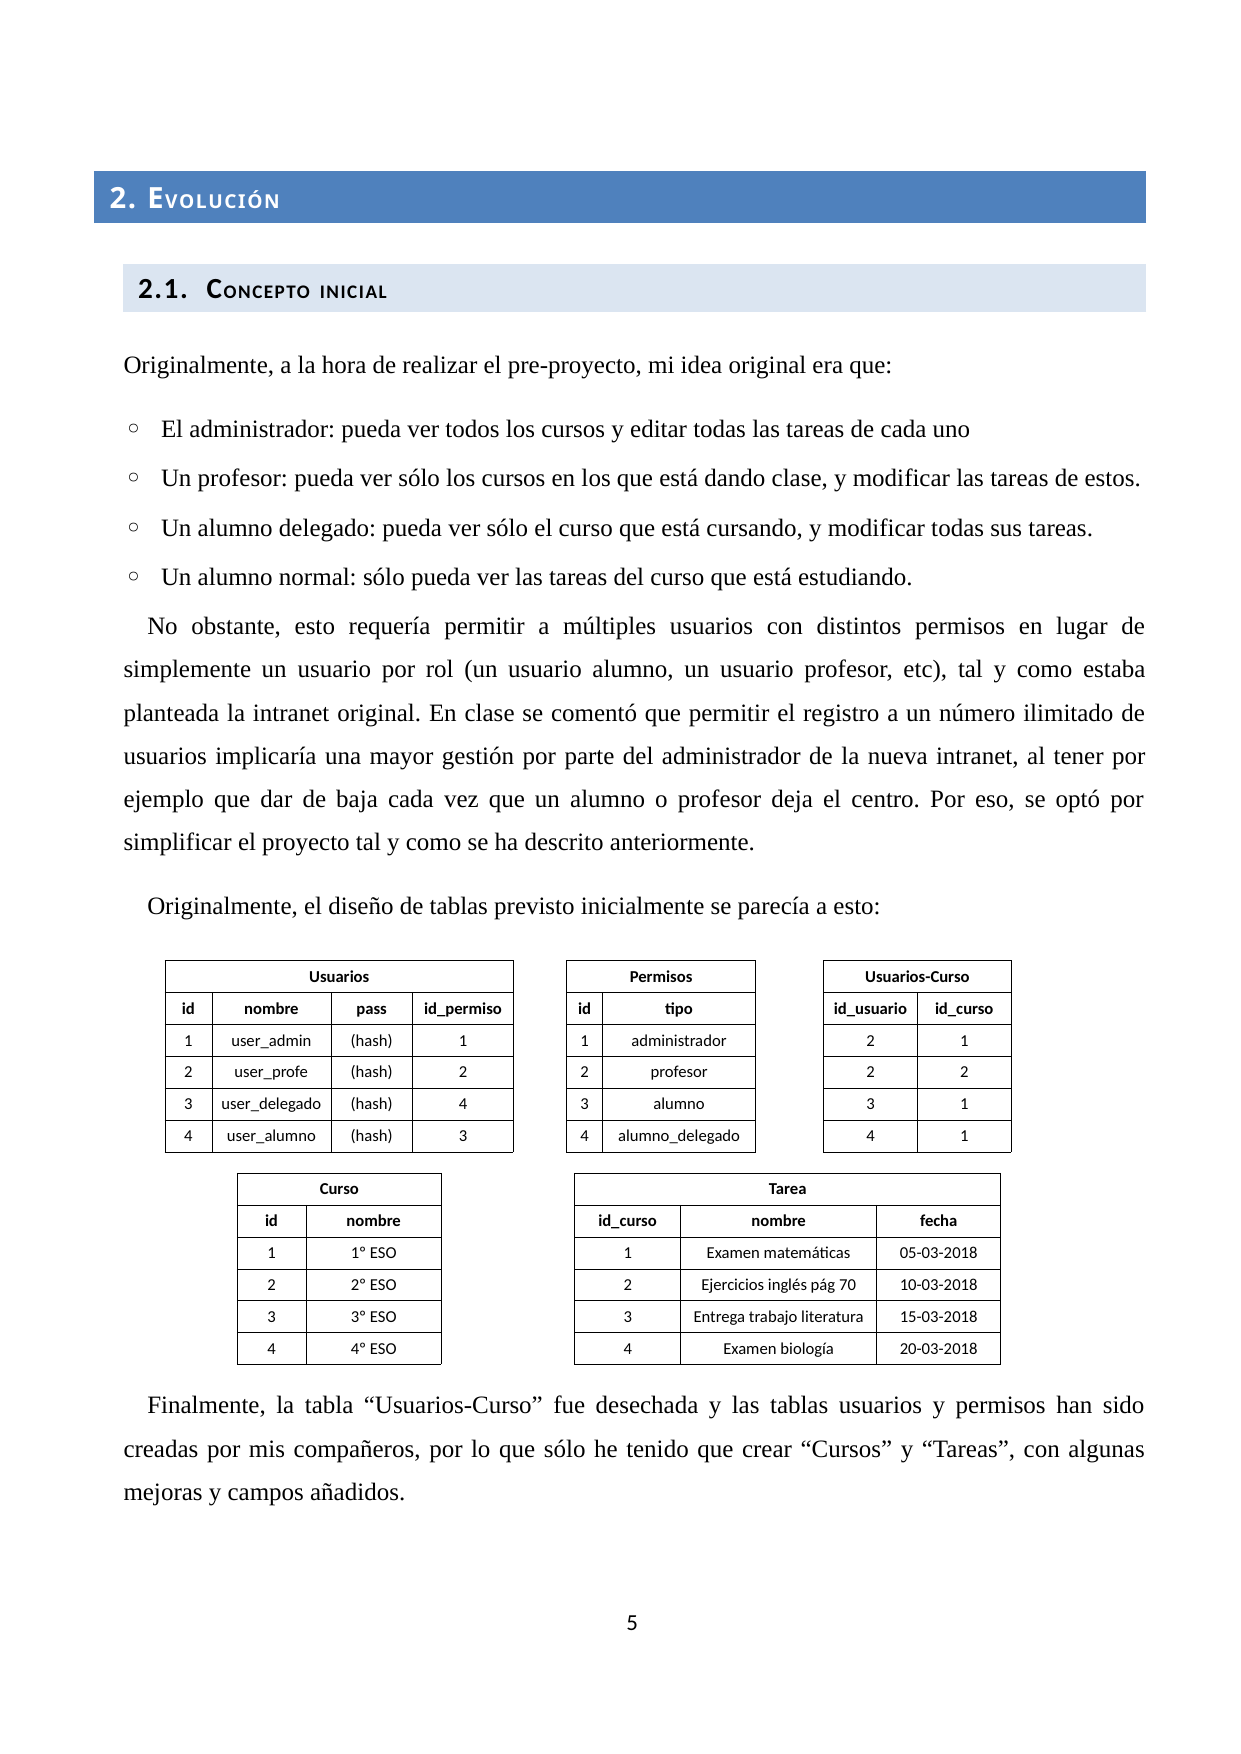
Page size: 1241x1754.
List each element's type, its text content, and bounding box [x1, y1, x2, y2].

table_cell 4 [824, 1121, 917, 1152]
table_cell 2 [567, 1057, 602, 1088]
table_cell nombre [213, 993, 331, 1024]
table_cell tipo [603, 993, 755, 1024]
table_cell user_alumno [213, 1121, 331, 1152]
table_cell 3º ESO [307, 1301, 441, 1332]
list El administrador: pueda ver todos los cursos y editar todas las tareas de cada uno [123, 414, 1146, 443]
table_cell 1 [166, 1025, 212, 1056]
table_cell user_admin [213, 1025, 331, 1056]
table_cell 1º ESO [307, 1238, 441, 1268]
text Originalmente, el diseño de tablas previsto inicialmente se parecía a esto: [123, 891, 1146, 919]
list Un alumno delegado: pueda ver sólo el curso que está cursando, y modificar todas sus tareas. [123, 513, 1146, 541]
table_cell 3 [567, 1089, 602, 1120]
table_cell id_curso [575, 1206, 680, 1237]
table_cell Entrega trabajo literatura [681, 1301, 876, 1332]
list Un alumno normal: sólo pueda ver las tareas del curso que está estudiando. [123, 562, 1146, 591]
table_header Usuarios [166, 961, 513, 992]
table_cell 2 [824, 1025, 917, 1056]
table_cell Ejercicios inglés pág 70 [681, 1270, 876, 1300]
table_cell fecha [877, 1206, 1000, 1237]
table_cell Examen matemáticas [681, 1238, 876, 1268]
subtitle Concepto inicial [130, 270, 1140, 306]
table_cell profesor [603, 1057, 755, 1088]
table_cell alumno_delegado [603, 1121, 755, 1152]
text Finalmente, la tabla “Usuarios-Curso” fue desechada y las tablas usuarios y permisos han sido creadas por mis compañeros, por lo que sólo he tenido que crear “Cursos” y “Tareas”, con algunas mejoras y campos añadidos. [123, 1391, 1146, 1506]
table_cell [147, 1167, 531, 1370]
table_cell 1 [413, 1025, 513, 1056]
table_cell (hash) [332, 1089, 412, 1120]
table_cell 05-03-2018 [877, 1238, 1000, 1268]
table_cell user_delegado [213, 1089, 331, 1120]
table_cell 3 [166, 1089, 212, 1120]
table_cell 15-03-2018 [877, 1301, 1000, 1332]
table_cell id_curso [918, 993, 1011, 1024]
table_cell 3 [824, 1089, 917, 1120]
table_cell 4 [238, 1333, 306, 1364]
table_cell id_usuario [824, 993, 917, 1024]
text No obstante, esto requería permitir a múltiples usuarios con distintos permisos en lugar de simplemente un usuario por rol (un usuario alumno, un usuario profesor, etc), tal y como estaba planteada la intranet original. En clase se comentó que permitir el registro a un número ilimitado de usuarios implicaría una mayor gestión por parte del administrador de la nueva intranet, al tener por ejemplo que dar de baja cada vez que un alumno o profesor deja el centro. Por eso, se optó por simplificar el proyecto tal y como se ha descrito anteriormente. [123, 611, 1146, 856]
table_cell 4 [413, 1089, 513, 1120]
table_cell 2 [918, 1057, 1011, 1088]
table_cell Examen biología [681, 1333, 876, 1364]
table_cell 2 [238, 1270, 306, 1300]
table_cell id [166, 993, 212, 1024]
table_cell 1 [918, 1121, 1011, 1152]
table_header [147, 955, 531, 1167]
table_cell 4 [166, 1121, 212, 1152]
table_cell (hash) [332, 1025, 412, 1056]
table_header [531, 955, 791, 1167]
table_cell 3 [413, 1121, 513, 1152]
table_header Usuarios-Curso [824, 961, 1011, 992]
table_header Permisos [567, 961, 755, 992]
table_cell 2 [824, 1057, 917, 1088]
table_cell (hash) [332, 1121, 412, 1152]
list Originalmente, a la hora de realizar el pre-proyecto, mi idea original era que: [123, 350, 1146, 379]
table_cell nombre [307, 1206, 441, 1237]
table_cell 20-03-2018 [877, 1333, 1000, 1364]
table_cell 1 [567, 1025, 602, 1056]
table_cell 1 [918, 1089, 1011, 1120]
table_cell (hash) [332, 1057, 412, 1088]
subtitle Evolución [100, 177, 1140, 217]
list Un profesor: pueda ver sólo los cursos en los que está dando clase, y modificar las tareas de estos. [123, 463, 1146, 492]
table_cell id [238, 1206, 306, 1237]
table_header [791, 955, 1044, 1167]
table_cell 1 [575, 1238, 680, 1268]
table_cell id_permiso [413, 993, 513, 1024]
table_cell 10-03-2018 [877, 1270, 1000, 1300]
table_cell administrador [603, 1025, 755, 1056]
table_cell 3 [575, 1301, 680, 1332]
table_cell 4º ESO [307, 1333, 441, 1364]
table_cell 4 [567, 1121, 602, 1152]
table_cell 2 [166, 1057, 212, 1088]
table_cell 4 [575, 1333, 680, 1364]
table_header Tarea [575, 1174, 1000, 1205]
table_cell 1 [918, 1025, 1011, 1056]
table_cell 1 [238, 1238, 306, 1268]
table_cell 2 [413, 1057, 513, 1088]
table_cell [531, 1167, 1044, 1370]
table_cell nombre [681, 1206, 876, 1237]
table_cell id [567, 993, 602, 1024]
table_header Curso [238, 1174, 441, 1205]
table_cell user_profe [213, 1057, 331, 1088]
table_cell 2º ESO [307, 1270, 441, 1300]
table_cell alumno [603, 1089, 755, 1120]
table_cell 3 [238, 1301, 306, 1332]
table_cell pass [332, 993, 412, 1024]
table_cell 2 [575, 1270, 680, 1300]
